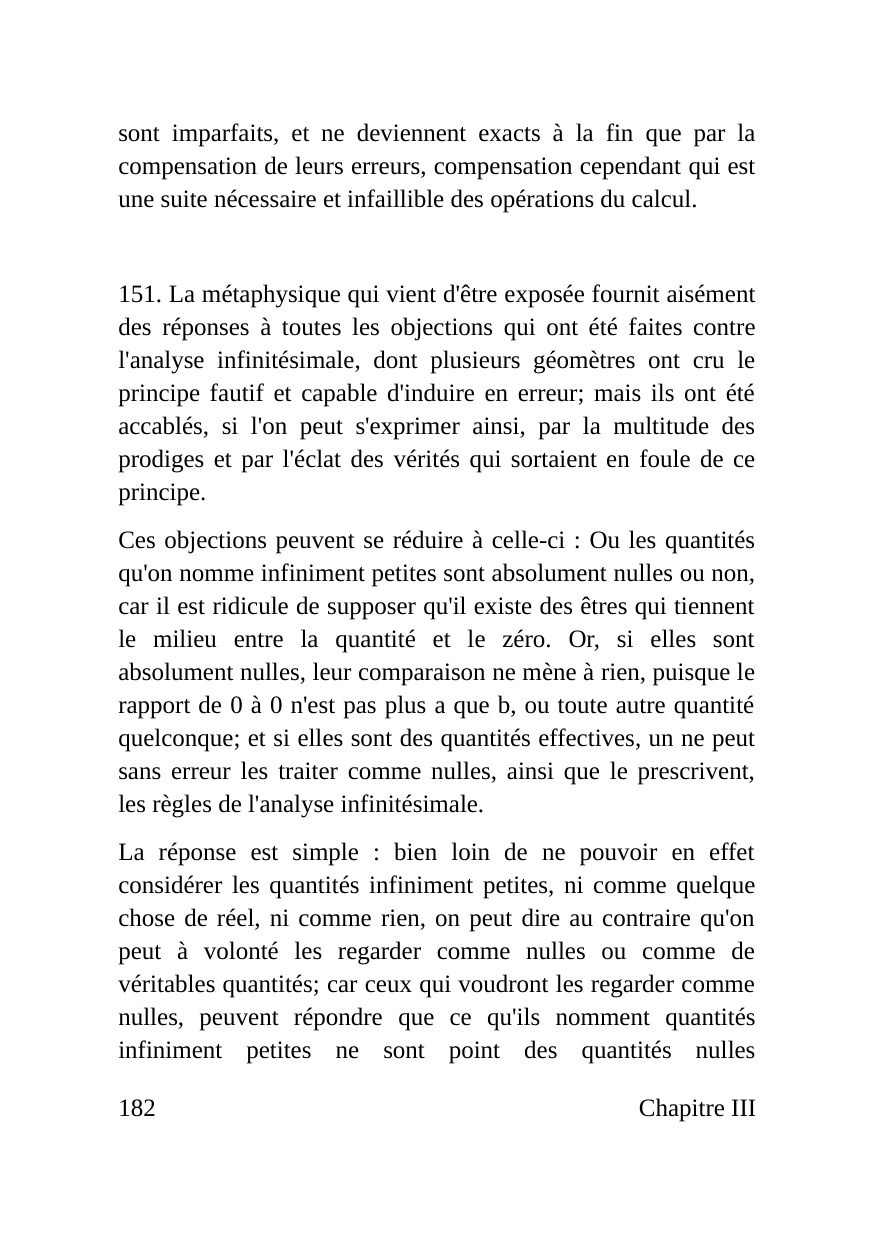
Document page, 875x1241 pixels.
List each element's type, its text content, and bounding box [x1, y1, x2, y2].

text La réponse est simple : bien loin de ne pouvoir en effet considérer les quantités infiniment petites, ni comme quelque chose de réel, ni comme rien, on peut dire au contraire qu'on peut à volonté les regarder comme nulles ou comme de véritables quantités; car ceux qui voudront les regarder comme nulles, peuvent répondre que ce qu'ils nomment quantités infiniment petites ne sont point des quantités nulles [118, 837, 756, 1064]
text sont imparfaits, et ne deviennent exacts à la fin que par la compensation de leurs erreurs, compensation cependant qui est une suite nécessaire et infaillible des opérations du calcul. [118, 118, 756, 213]
text 151. La métaphysique qui vient d'être exposée fournit aisément des réponses à toutes les objections qui ont été faites contre l'analyse infinitésimale, dont plusieurs géomètres ont cru le principe fautif et capable d'induire en erreur; mais ils ont été accablés, si l'on peut s'exprimer ainsi, par la multitude des prodiges et par l'éclat des vérités qui sortaient en foule de ce principe. [118, 279, 756, 506]
text Ces objections peuvent se réduire à celle-ci : Ou les quantités qu'on nomme infiniment petites sont absolument nulles ou non, car il est ridicule de supposer qu'il existe des êtres qui tiennent le milieu entre la quantité et le zéro. Or, si elles sont absolument nulles, leur comparaison ne mène à rien, puisque le rapport de 0 à 0 n'est pas plus a que b, ou toute autre quantité quelconque; et si elles sont des quantités effectives, un ne peut sans erreur les traiter comme nulles, ainsi que le prescrivent, les règles de l'analyse infinitésimale. [118, 525, 756, 818]
